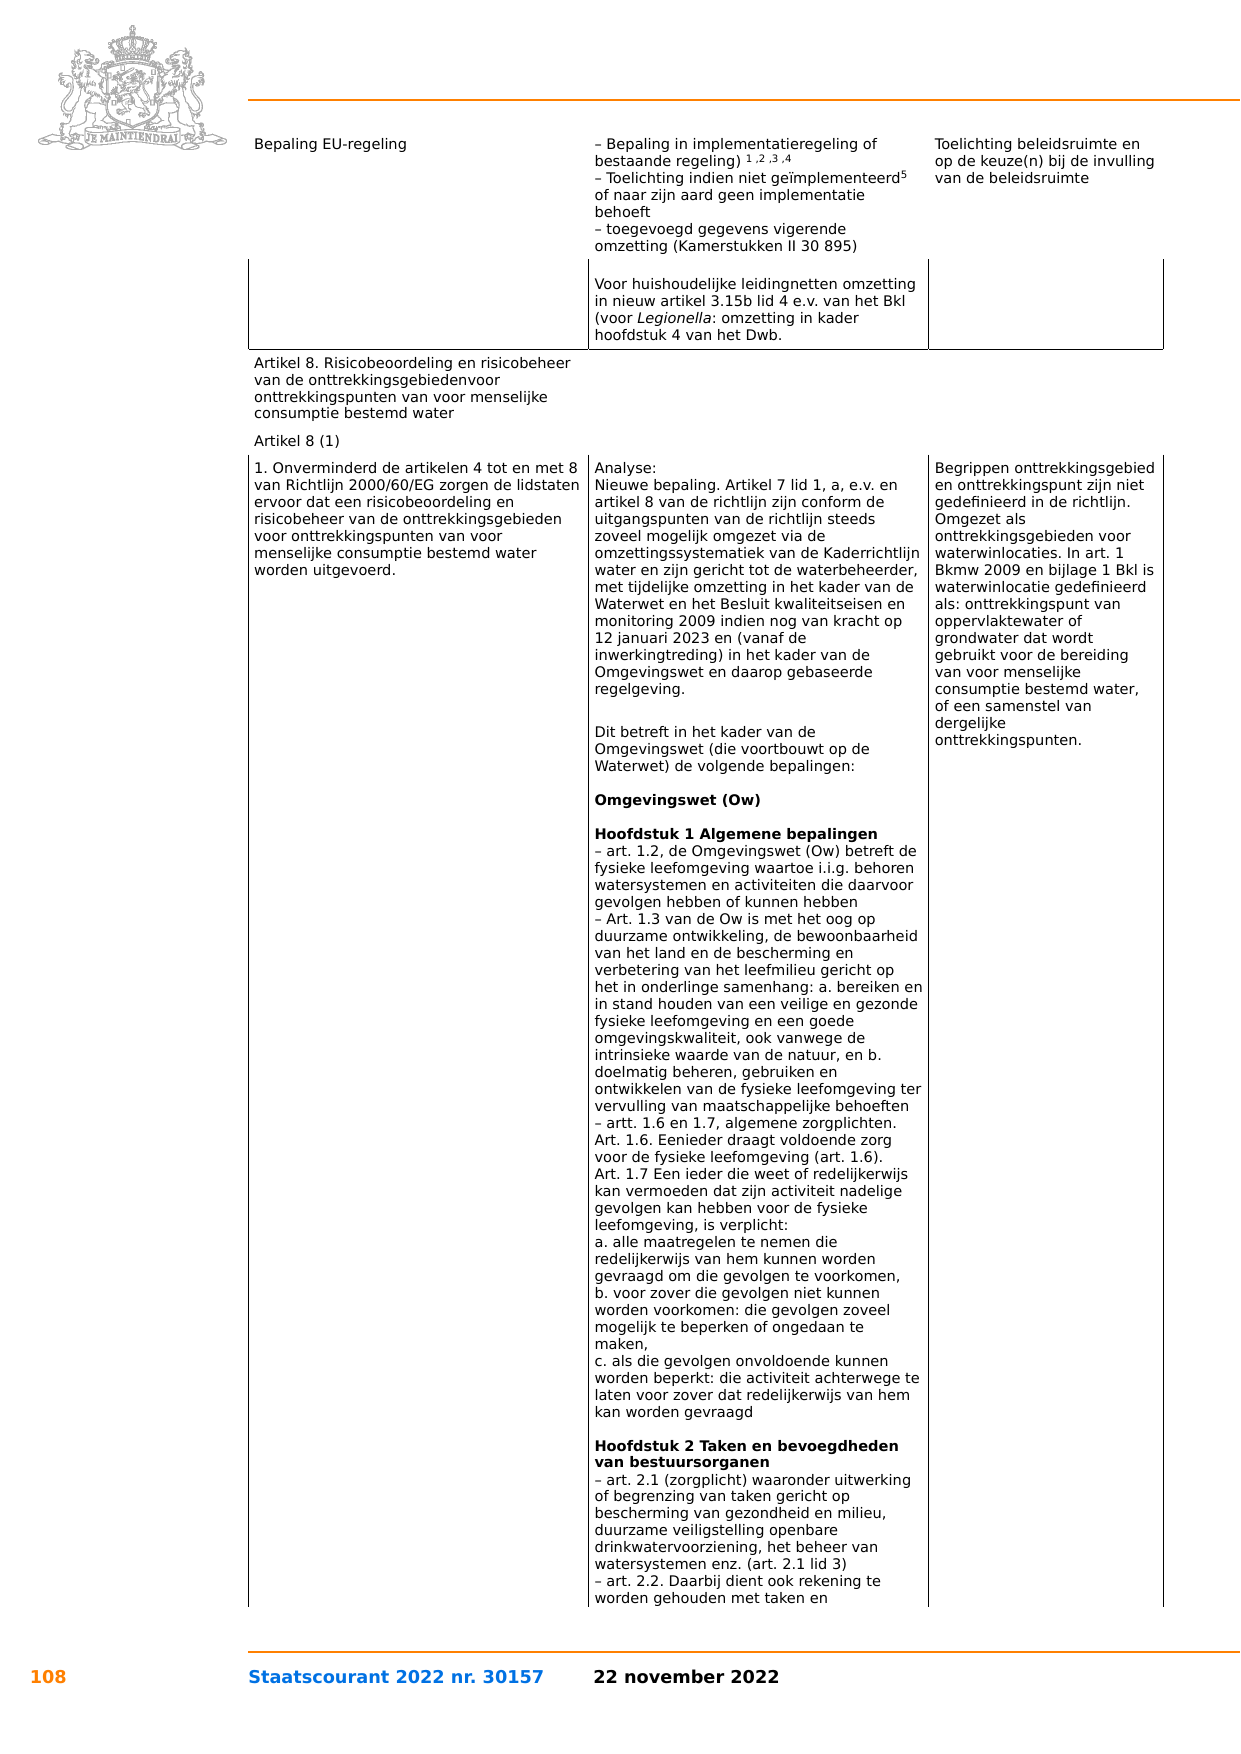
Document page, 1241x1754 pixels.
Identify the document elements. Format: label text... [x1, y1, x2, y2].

table_cell [929, 775, 1163, 792]
table_cell [929, 826, 1163, 1420]
table_cell [249, 1420, 588, 1437]
table_cell [929, 428, 1163, 454]
table_cell [249, 826, 588, 1420]
table_cell Hoofdstuk 2 Taken en bevoegdheden van bestuursorganen – art. 2.1 (zorgplicht) waaronder uitwerking of begrenzing van taken gericht op bescherming van gezondheid en milieu, duurzame veiligstelling openbare drinkwatervoorziening, het beheer van watersystemen enz. (art. 2.1 lid 3) – art. 2.2. Daarbij dient ook rekening te worden gehouden met taken en [589, 1438, 928, 1607]
table_cell [249, 698, 588, 719]
table_cell [249, 260, 588, 276]
table_cell [249, 276, 588, 349]
table_cell [929, 1438, 1163, 1607]
table_cell [249, 1438, 588, 1607]
table_cell [929, 809, 1163, 826]
table_cell [589, 698, 928, 719]
table_cell [589, 260, 928, 276]
table_cell [929, 260, 1163, 276]
table_cell 1. Onverminderd de artikelen 4 tot en met 8 van Richtlijn 2000/60/EG zorgen de lidstaten ervoor dat een risicobeoordeling en risicobeheer van de onttrekkingsgebieden voor onttrekkingspunten van voor menselijke consumptie bestemd water worden uitgevoerd. [249, 456, 588, 698]
table_cell [249, 775, 588, 792]
table_cell [589, 428, 928, 454]
table_cell Artikel 8. Risicobeoordeling en risicobeheer van de onttrekkingsgebiedenvoor onttrekkingspunten van voor menselijke consumptie bestemd water [249, 350, 588, 427]
table_header – Bepaling in implementatieregeling of bestaande regeling) 1,2,3,4 – Toelichting indien niet geïmplementeerd5 of naar zijn aard geen implementatie behoeft – toegevoegd gegevens vigerende omzetting (Kamerstukken II 30 895) [589, 131, 928, 259]
table_cell [589, 1420, 928, 1437]
table_cell [589, 809, 928, 826]
table_cell Begrippen onttrekkingsgebied en onttrekkingspunt zijn niet gedefinieerd in de richtlijn. Omgezet als onttrekkingsgebieden voor waterwinlocaties. In art. 1 Bkmw 2009 en bijlage 1 Bkl is waterwinlocatie gedefinieerd als: onttrekkingspunt van oppervlaktewater of grondwater dat wordt gebruikt voor de bereiding van voor menselijke consumptie bestemd water, of een samenstel van dergelijke onttrekkingspunten. [929, 456, 1163, 775]
table_cell [589, 350, 928, 427]
table_cell [929, 792, 1163, 809]
table_cell [929, 350, 1163, 427]
table_cell [249, 792, 588, 809]
table_cell [249, 720, 588, 775]
table_cell Voor huishoudelijke leidingnetten omzetting in nieuw artikel 3.15b lid 4 e.v. van het Bkl (voor Legionella: omzetting in kader hoofdstuk 4 van het Dwb. [589, 276, 928, 349]
table_header Toelichting beleidsruimte en op de keuze(n) bij de invulling van de beleidsruimte [929, 131, 1163, 259]
table_cell Dit betreft in het kader van de Omgevingswet (die voortbouwt op de Waterwet) de volgende bepalingen: [589, 720, 928, 775]
table_cell Artikel 8 (1) [249, 428, 588, 454]
table_cell Omgevingswet (Ow) [589, 792, 928, 809]
table_header Bepaling EU-regeling [249, 131, 588, 259]
table_cell [249, 809, 588, 826]
table_cell [589, 775, 928, 792]
table_cell Hoofdstuk 1 Algemene bepalingen – art. 1.2, de Omgevingswet (Ow) betreft de fysieke leefomgeving waartoe i.i.g. behoren watersystemen en activiteiten die daarvoor gevolgen hebben of kunnen hebben – Art. 1.3 van de Ow is met het oog op duurzame ontwikkeling, de bewoonbaarheid van het land en de bescherming en verbetering van het leefmilieu gericht op het in onderlinge samenhang: a. bereiken en in stand houden van een veilige en gezonde fysieke leefomgeving en een goede omgevingskwaliteit, ook vanwege de intrinsieke waarde van de natuur, en b. doelmatig beheren, gebruiken en ontwikkelen van de fysieke leefomgeving ter vervulling van maatschappelijke behoeften – artt. 1.6 en 1.7, algemene zorgplichten. Art. 1.6. Eenieder draagt voldoende zorg voor de fysieke leefomgeving (art. 1.6). Art. 1.7 Een ieder die weet of redelijkerwijs kan vermoeden dat zijn activiteit nadelige gevolgen kan hebben voor de fysieke leefomgeving, is verplicht: a. alle maatregelen te nemen die redelijkerwijs van hem kunnen worden gevraagd om die gevolgen te voorkomen, b. voor zover die gevolgen niet kunnen worden voorkomen: die gevolgen zoveel mogelijk te beperken of ongedaan te maken, c. als die gevolgen onvoldoende kunnen worden beperkt: die activiteit achterwege te laten voor zover dat redelijkerwijs van hem kan worden gevraagd [589, 826, 928, 1420]
table_cell Analyse: Nieuwe bepaling. Artikel 7 lid 1, a, e.v. en artikel 8 van de richtlijn zijn conform de uitgangspunten van de richtlijn steeds zoveel mogelijk omgezet via de omzettingssystematiek van de Kaderrichtlijn water en zijn gericht tot de waterbeheerder, met tijdelijke omzetting in het kader van de Waterwet en het Besluit kwaliteitseisen en monitoring 2009 indien nog van kracht op 12 januari 2023 en (vanaf de inwerkingtreding) in het kader van de Omgevingswet en daarop gebaseerde regelgeving. [589, 456, 928, 698]
table_cell [929, 276, 1163, 349]
picture [38, 25, 227, 150]
table_cell [929, 1420, 1163, 1437]
